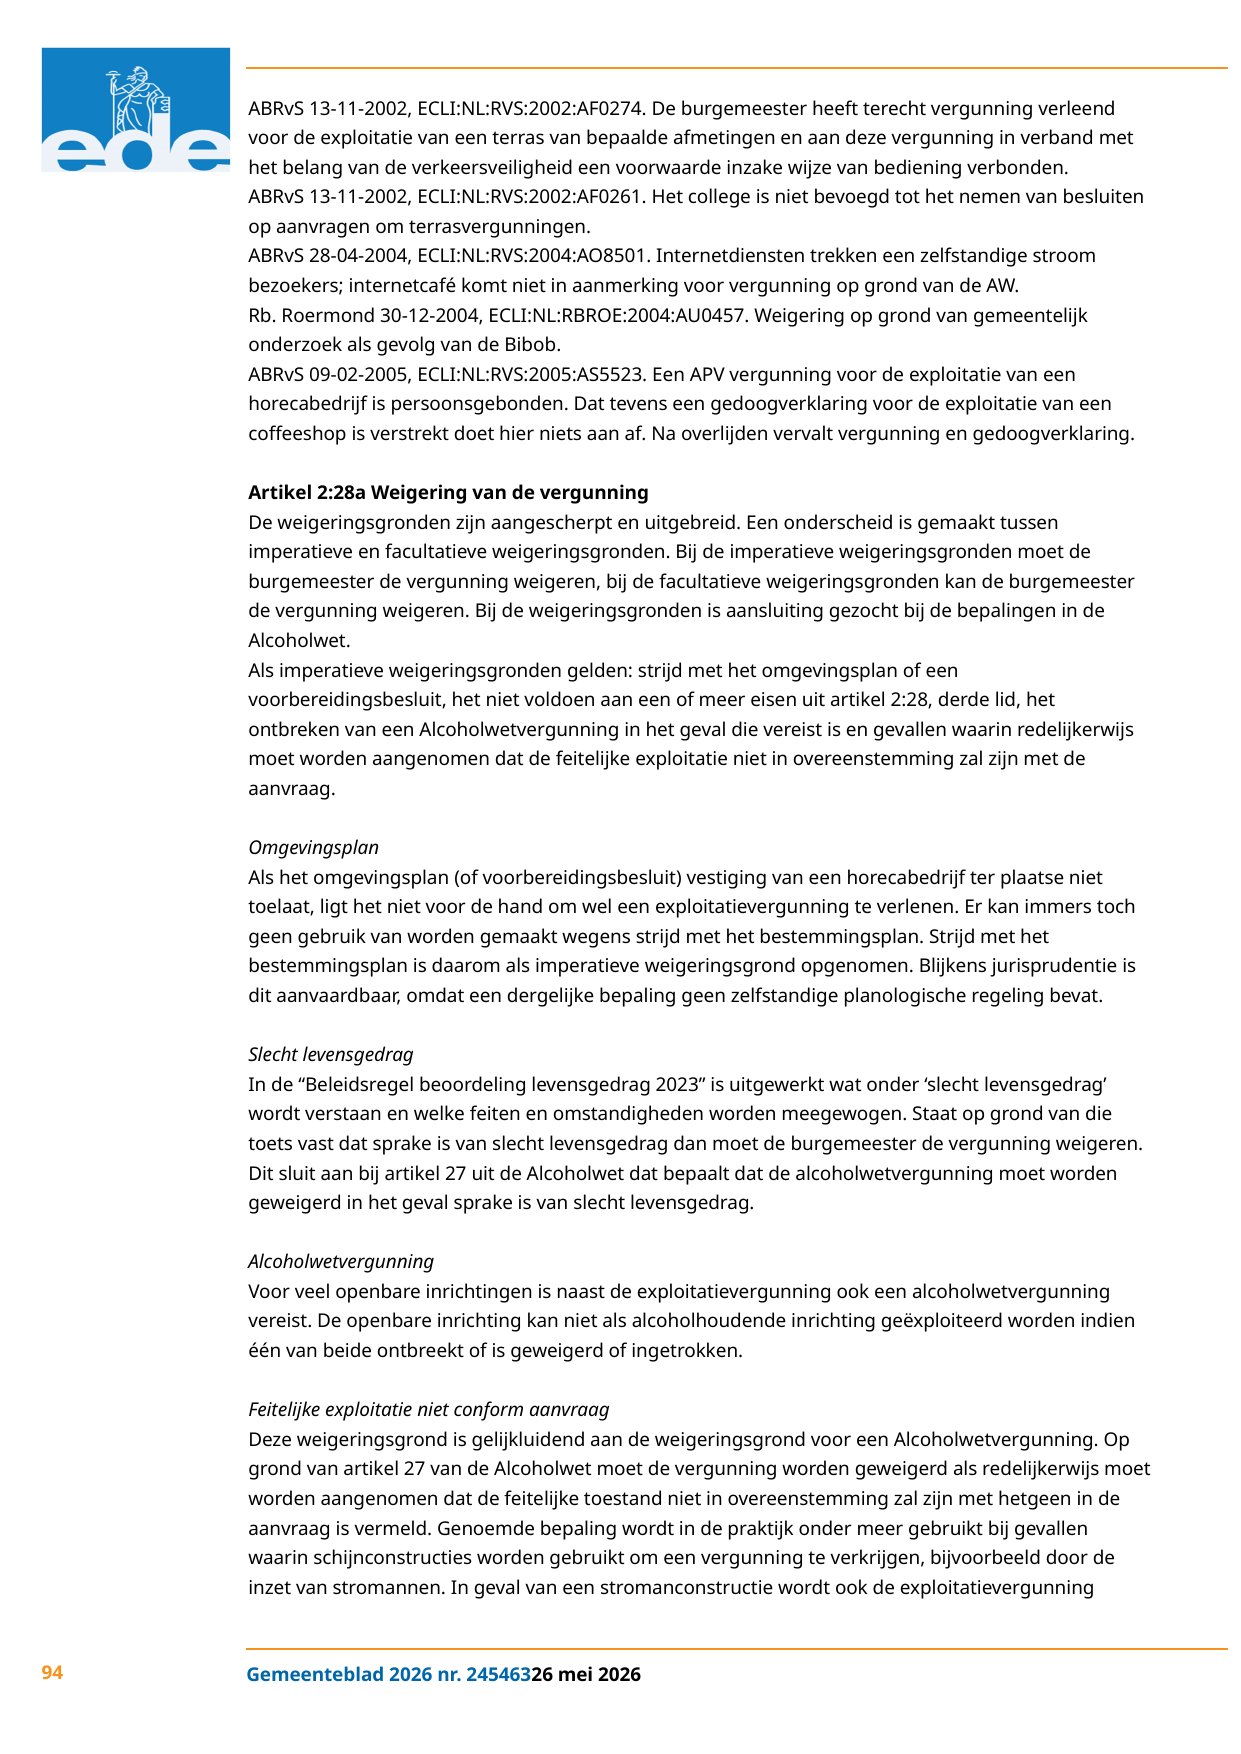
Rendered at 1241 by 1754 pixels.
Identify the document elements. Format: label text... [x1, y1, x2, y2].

text Voor veel openbare inrichtingen is naast de exploitatievergunning ook een alcoholwetvergunning vereist. De openbare inrichting kan niet als alcoholhoudende inrichting geëxploiteerd worden indien één van beide ontbreekt of is geweigerd of ingetrokken. [248, 1278, 1152, 1363]
text Als het omgevingsplan (of voorbereidingsbesluit) vestiging van een horecabedrijf ter plaatse niet toelaat, ligt het niet voor de hand om wel een exploitatievergunning te verlenen. Er kan immers toch geen gebruik van worden gemaakt wegens strijd met het bestemmingsplan. Strijd met het bestemmingsplan is daarom als imperatieve weigeringsgrond opgenomen. Blijkens jurisprudentie is dit aanvaardbaar, omdat een dergelijke bepaling geen zelfstandige planologische regeling bevat. [248, 864, 1152, 1008]
text Deze weigeringsgrond is gelijkluidend aan de weigeringsgrond voor een Alcoholwetvergunning. Op grond van artikel 27 van de Alcoholwet moet de vergunning worden geweigerd als redelijkerwijs moet worden aangenomen dat de feitelijke toestand niet in overeenstemming zal zijn met hetgeen in de aanvraag is vermeld. Genoemde bepaling wordt in de praktijk onder meer gebruikt bij gevallen waarin schijnconstructies worden gebruikt om een vergunning te verkrijgen, bijvoorbeeld door de inzet van stromannen. In geval van een stromanconstructie wordt ook de exploitatievergunning [248, 1426, 1152, 1600]
text Rb. Roermond 30-12-2004, ECLI:NL:RBROE:2004:AU0457. Weigering op grond van gemeentelijk onderzoek als gevolg van de Bibob. [248, 302, 1152, 357]
text Als imperatieve weigeringsgronden gelden: strijd met het omgevingsplan of een voorbereidingsbesluit, het niet voldoen aan een of meer eisen uit artikel 2:28, derde lid, het ontbreken van een Alcoholwetvergunning in het geval die vereist is en gevallen waarin redelijkerwijs moet worden aangenomen dat de feitelijke exploitatie niet in overeenstemming zal zijn met de aanvraag. [248, 657, 1152, 801]
picture [41, 47, 231, 172]
text ABRvS 28-04-2004, ECLI:NL:RVS:2004:AO8501. Internetdiensten trekken een zelfstandige stroom bezoekers; internetcafé komt niet in aanmerking voor vergunning op grond van de AW. [248, 243, 1152, 298]
text Omgevingsplan [248, 834, 1152, 860]
text De weigeringsgronden zijn aangescherpt en uitgebreid. Een onderscheid is gemaakt tussen imperatieve en facultatieve weigeringsgronden. Bij de imperatieve weigeringsgronden moet de burgemeester de vergunning weigeren, bij de facultatieve weigeringsgronden kan de burgemeester de vergunning weigeren. Bij de weigeringsgronden is aansluiting gezocht bij de bepalingen in de Alcoholwet. [248, 509, 1152, 653]
text ABRvS 09-02-2005, ECLI:NL:RVS:2005:AS5523. Een APV vergunning voor de exploitatie van een horecabedrijf is persoonsgebonden. Dat tevens een gedoogverklaring voor de exploitatie van een coffeeshop is verstrekt doet hier niets aan af. Na overlijden vervalt vergunning en gedoogverklaring. [248, 361, 1152, 446]
text ABRvS 13-11-2002, ECLI:NL:RVS:2002:AF0261. Het college is niet bevoegd tot het nemen van besluiten op aanvragen om terrasvergunningen. [248, 183, 1152, 239]
text Alcoholwetvergunning [248, 1248, 1152, 1274]
text In de “Beleidsregel beoordeling levensgedrag 2023” is uitgewerkt wat onder ‘slecht levensgedrag’ wordt verstaan en welke feiten en omstandigheden worden meegewogen. Staat op grond van die toets vast dat sprake is van slecht levensgedrag dan moet de burgemeester de vergunning weigeren. Dit sluit aan bij artikel 27 uit de Alcoholwet dat bepaalt dat de alcoholwetvergunning moet worden geweigerd in het geval sprake is van slecht levensgedrag. [248, 1071, 1152, 1215]
text Artikel 2:28a Weigering van de vergunning [248, 479, 1152, 505]
text Feitelijke exploitatie niet conform aanvraag [248, 1396, 1152, 1422]
text Slecht levensgedrag [248, 1041, 1152, 1067]
text ABRvS 13-11-2002, ECLI:NL:RVS:2002:AF0274. De burgemeester heeft terecht vergunning verleend voor de exploitatie van een terras van bepaalde afmetingen en aan deze vergunning in verband met het belang van de verkeersveiligheid een voorwaarde inzake wijze van bediening verbonden. [248, 95, 1152, 180]
